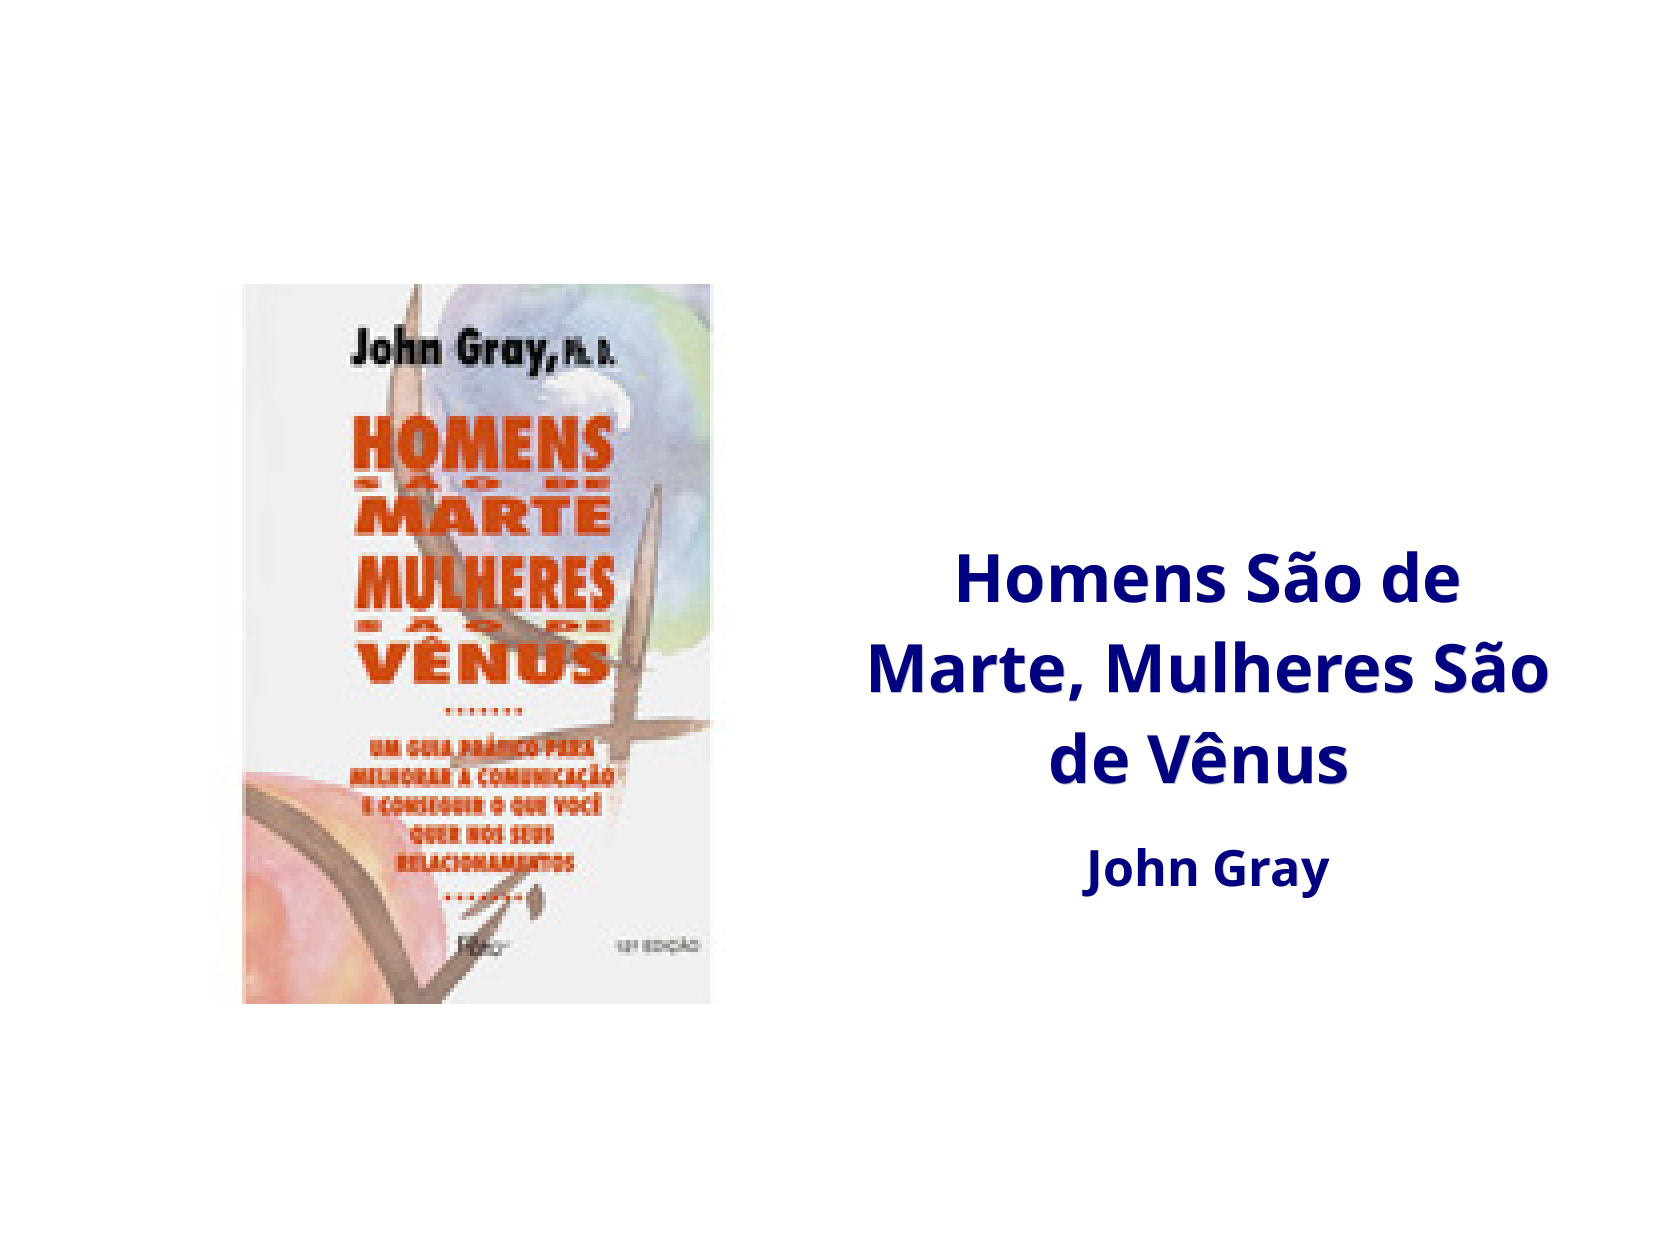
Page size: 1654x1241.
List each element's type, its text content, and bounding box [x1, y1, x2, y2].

list Homens São de Marte, Mulheres São de Vênus John Gray [845, 290, 1572, 1109]
picture [118, 284, 838, 1004]
